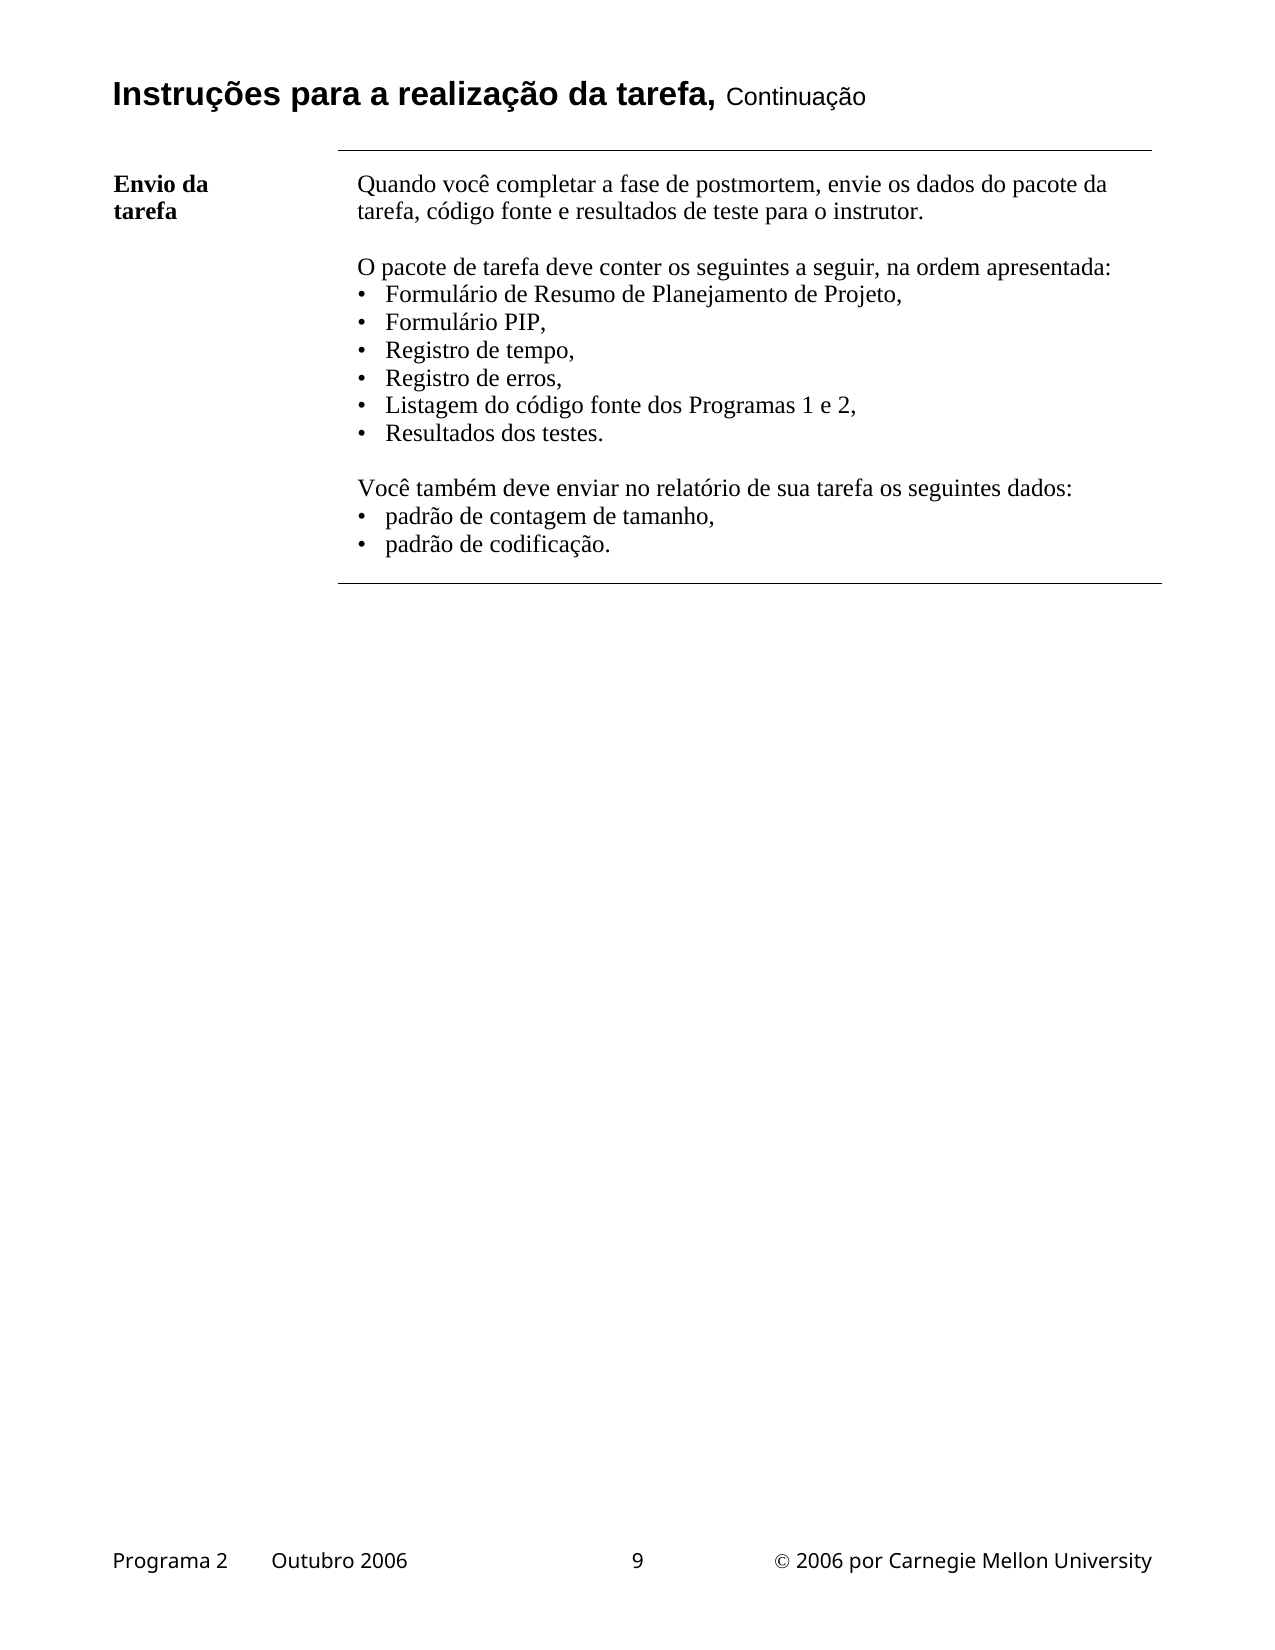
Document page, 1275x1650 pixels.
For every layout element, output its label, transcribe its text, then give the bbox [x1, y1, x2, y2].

title Instruções para a realização da tarefa, Continuação [112, 75, 1162, 112]
table_header Quando você completar a fase de postmortem, envie os dados do pacote da tarefa, código fonte e resultados de teste para o instrutor. O pacote de tarefa deve conter os seguintes a seguir, na ordem apresentada: • Formulário de Resumo de Planejamento de Projeto, • Formulário PIP, • Registro de tempo, • Registro de erros, • Listagem do código fonte dos Programas 1 e 2, • Resultados dos testes. Você também deve enviar no relatório de sua tarefa os seguintes dados: • padrão de contagem de tamanho, • padrão de codificação. [338, 170, 1163, 558]
table_header Envio da tarefa [113, 170, 338, 558]
